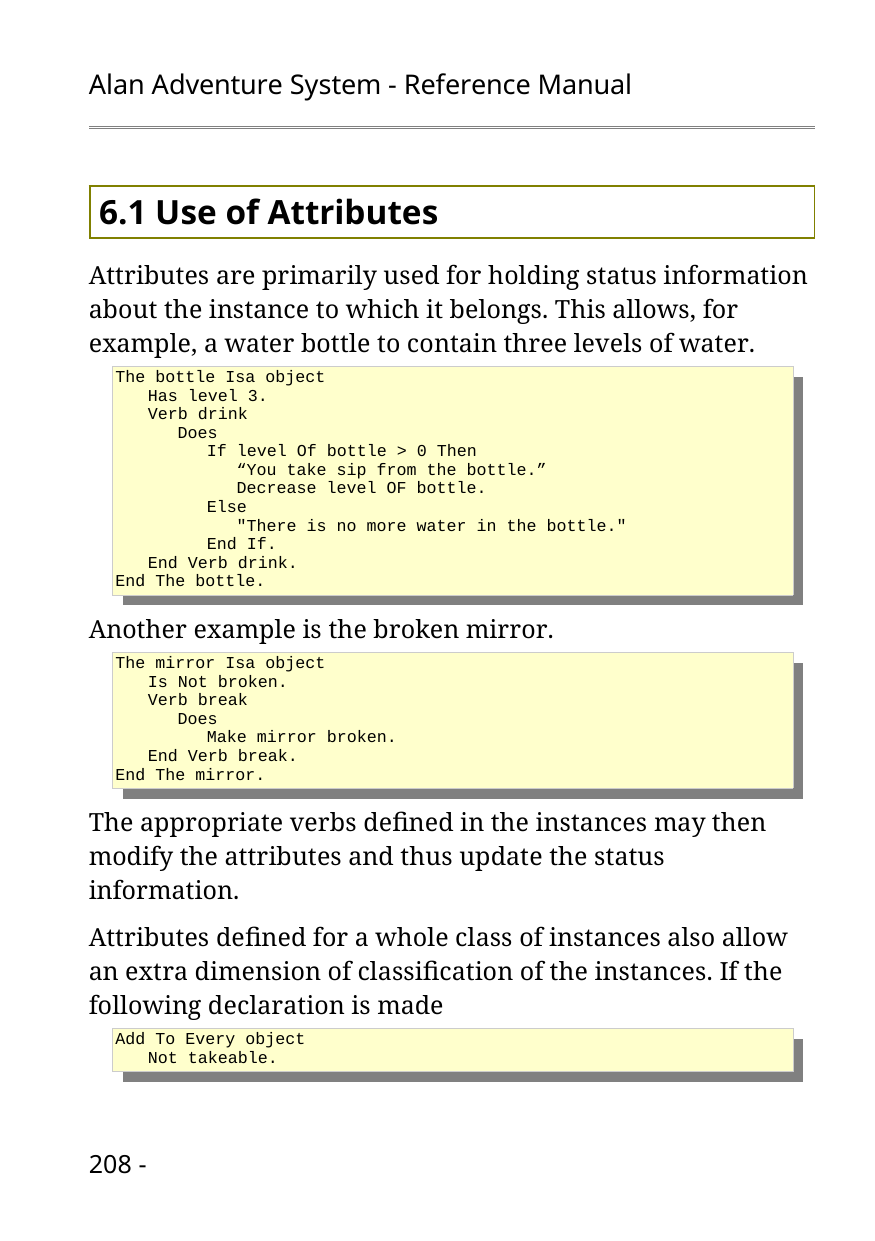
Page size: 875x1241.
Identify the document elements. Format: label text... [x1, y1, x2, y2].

text Another example is the broken mirror. [88, 612, 815, 646]
text The bottle Isa object Has level 3. Verb drink Does If level Of bottle > 0 Then “You take sip from the bottle.” Decrease level OF bottle. Else "There is no more water in the bottle." End If. End Verb drink. End The bottle. [113, 367, 793, 595]
text Attributes defined for a whole class of instances also allow an extra dimension of classification of the instances. If the following declaration is made [88, 920, 815, 1022]
text Add To Every object Not takeable. [113, 1029, 793, 1071]
subtitle Use of Attributes [91, 187, 814, 237]
text The appropriate verbs defined in the instances may then modify the attributes and thus update the status information. [88, 805, 815, 907]
text Attributes are primarily used for holding status information about the instance to which it belongs. This allows, for example, a water bot­tle to contain three levels of water. [88, 258, 815, 360]
text The mirror Isa object Is Not broken. Verb break Does Make mirror broken. End Verb break. End The mirror. [113, 653, 793, 788]
